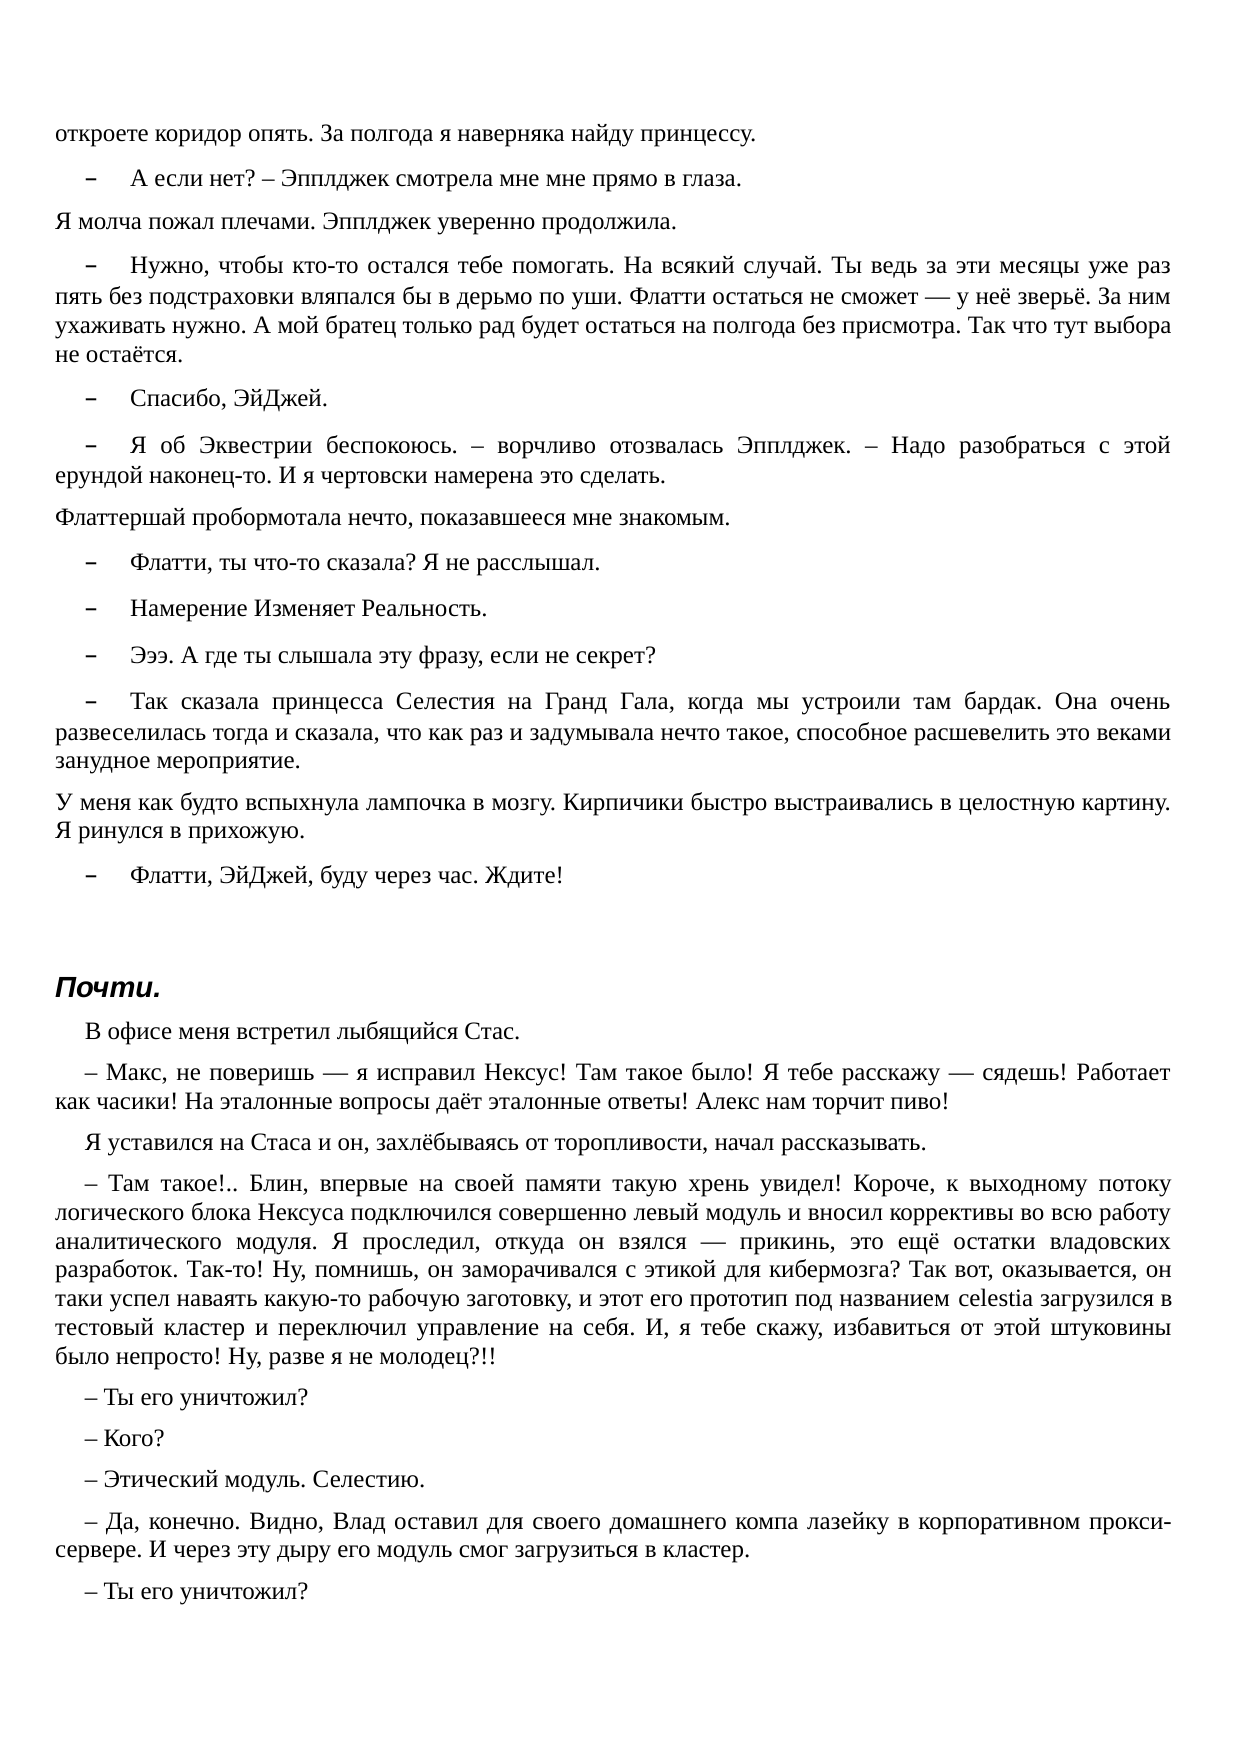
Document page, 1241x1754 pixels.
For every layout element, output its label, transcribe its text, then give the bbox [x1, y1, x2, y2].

text В офисе меня встретил лыбящийся Стас. [55, 1016, 1172, 1044]
list Спасибо, ЭйДжей. [55, 380, 1172, 414]
text – Да, конечно. Видно, Влад оставил для своего домашнего компа лазейку в корпоративном прокси-сервере. И через эту дыру его модуль смог загрузиться в кластер. [55, 1506, 1172, 1563]
text – Там такое!.. Блин, впервые на своей памяти такую хрень увидел! Короче, к выходному потоку логического блока Нексуса подключился совершенно левый модуль и вносил коррективы во всю работу аналитического модуля. Я проследил, откуда он взялся — прикинь, это ещё остатки владовских разработок. Так-то! Ну, помнишь, он заморачивался с этикой для кибермозга? Так вот, оказывается, он таки успел наваять какую-то рабочую заготовку, и этот его прототип под названием celestia загрузился в тестовый кластер и переключил управление на себя. И, я тебе скажу, избавиться от этой штуковины было непросто! Ну, разве я не молодец?!! [55, 1168, 1172, 1369]
list Нужно, чтобы кто-то остался тебе помогать. На всякий случай. Ты ведь за эти месяцы уже раз пять без подстраховки вляпался бы в дерьмо по уши. Флатти остаться не сможет — у неё зверьё. За ним ухаживать нужно. А мой братец только рад будет остаться на полгода без присмотра. Так что тут выбора не остаётся. [55, 247, 1172, 367]
text – Кого? [55, 1423, 1172, 1452]
list Флатти, ЭйДжей, буду через час. Ждите! [55, 857, 1172, 891]
list откроете коридор опять. За полгода я наверняка найду принцессу. [55, 118, 1172, 147]
list У меня как будто вспыхнула лампочка в мозгу. Кирпичики быстро выстраивались в целостную картину. Я ринулся в прихожую. [55, 787, 1172, 844]
list Эээ. А где ты слышала эту фразу, если не секрет? [55, 636, 1172, 670]
list Флаттершай пробормотала нечто, показавшееся мне знакомым. [55, 502, 1172, 531]
list Намерение Изменяет Реальность. [55, 590, 1172, 624]
text – Макс, не поверишь — я исправил Нексус! Там такое было! Я тебе расскажу — сядешь! Работает как часики! На эталонные вопросы даёт эталонные ответы! Алекс нам торчит пиво! [55, 1057, 1172, 1114]
list Я об Эквестрии беспокоюсь. – ворчливо отозвалась Эпплджек. – Надо разобраться с этой ерундой наконец-то. И я чертовски намерена это сделать. [55, 427, 1172, 489]
text – Этический модуль. Селестию. [55, 1464, 1172, 1493]
list Я молча пожал плечами. Эпплджек уверенно продолжила. [55, 206, 1172, 235]
text Я уставился на Стаса и он, захлёбываясь от торопливости, начал рассказывать. [55, 1127, 1172, 1156]
list А если нет? – Эпплджек смотрела мне мне прямо в глаза. [55, 159, 1172, 193]
text – Ты его уничтожил? [55, 1576, 1172, 1604]
list Так сказала принцесса Селестия на Гранд Гала, когда мы устроили там бардак. Она очень развеселилась тогда и сказала, что как раз и задумывала нечто такое, способное расшевелить это веками занудное мероприятие. [55, 683, 1172, 774]
list Флатти, ты что-то сказала? Я не расслышал. [55, 543, 1172, 577]
subtitle Почти. [55, 970, 1172, 1003]
text – Ты его уничтожил? [55, 1382, 1172, 1411]
